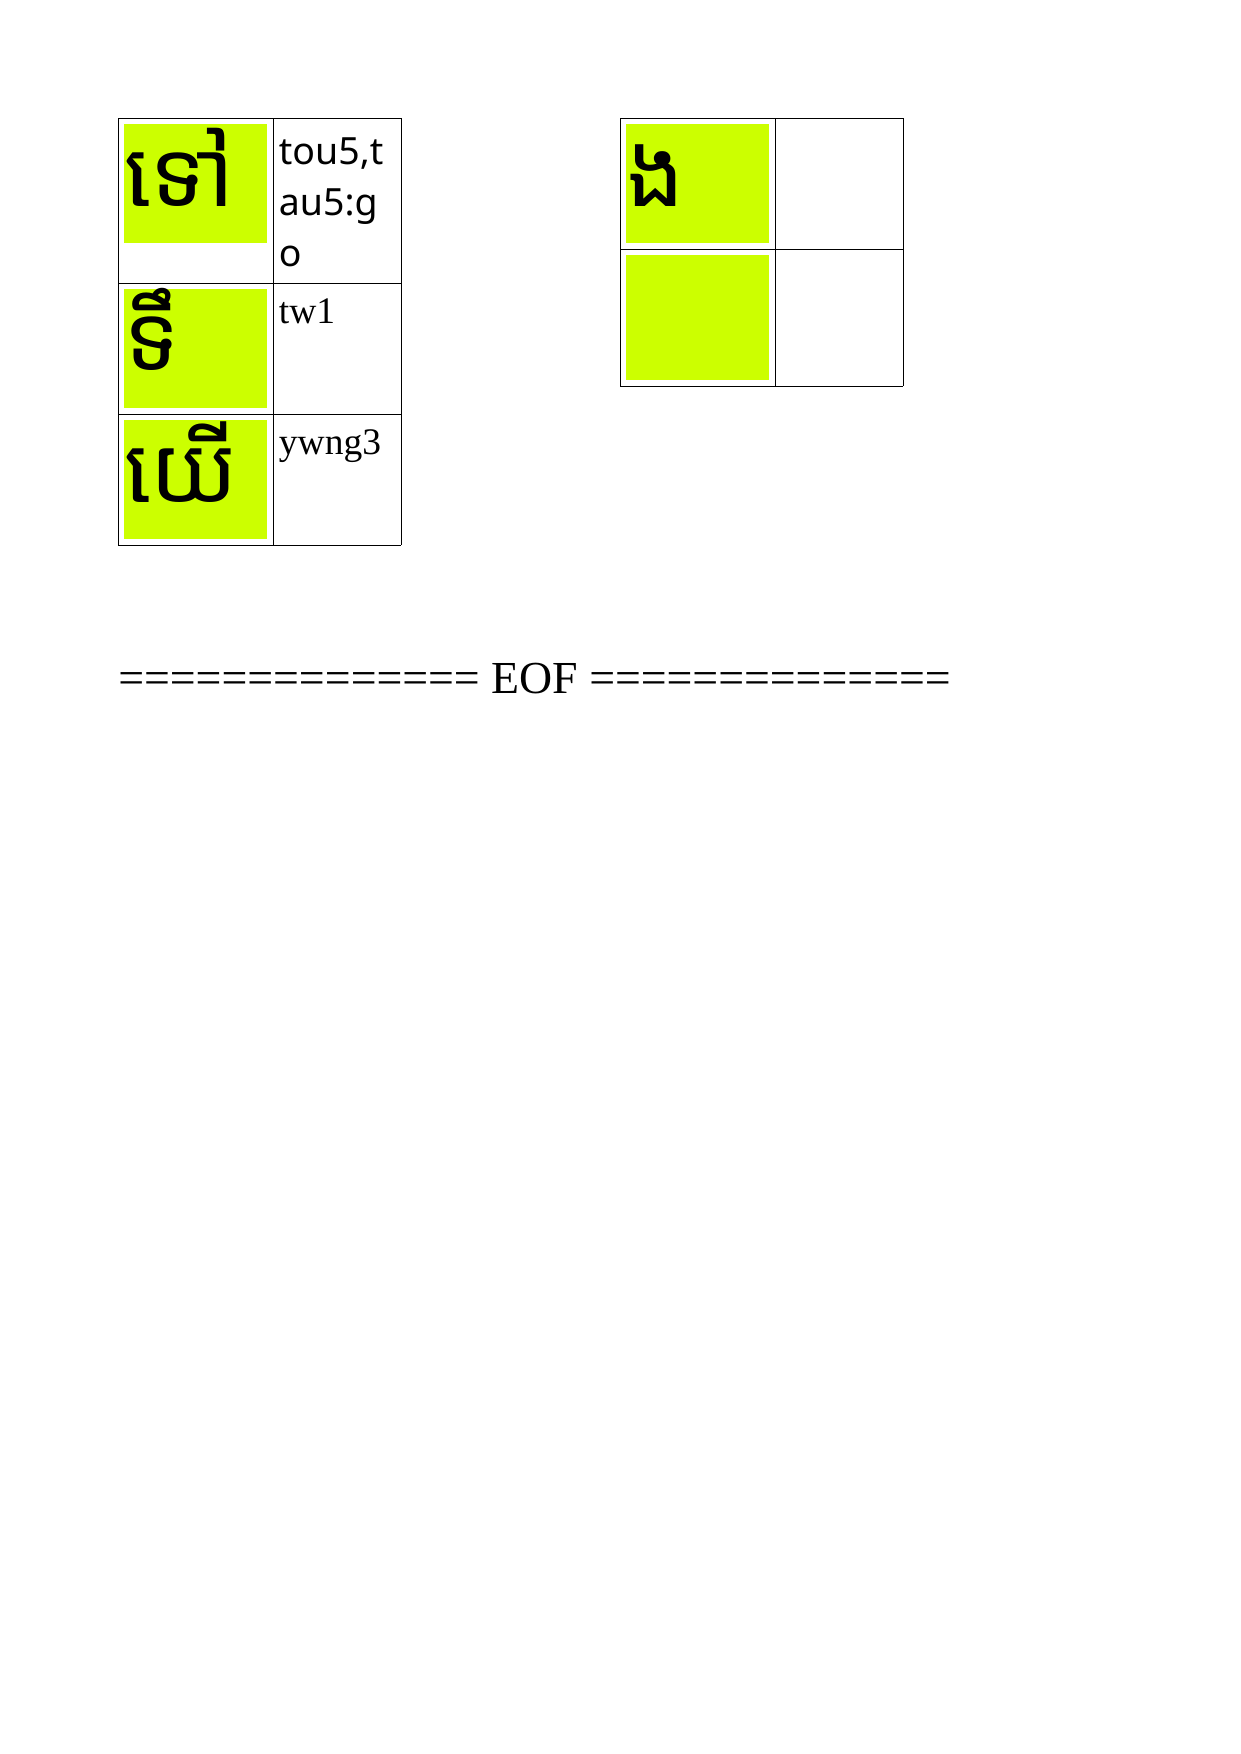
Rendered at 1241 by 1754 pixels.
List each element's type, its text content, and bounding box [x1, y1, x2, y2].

table_cell ទឹ [119, 284, 273, 414]
table_cell [621, 250, 775, 386]
table_cell ywng3 [274, 415, 401, 545]
table_cell [776, 119, 903, 249]
table_cell tou5,tau5:go [274, 119, 401, 283]
text ============== EOF ============== [118, 651, 1122, 703]
table_cell យើ [119, 415, 273, 545]
table_cell ទៅ [119, 119, 273, 283]
table_cell tw1 [274, 284, 401, 414]
table_cell ង [621, 119, 775, 249]
table_cell [776, 250, 903, 386]
